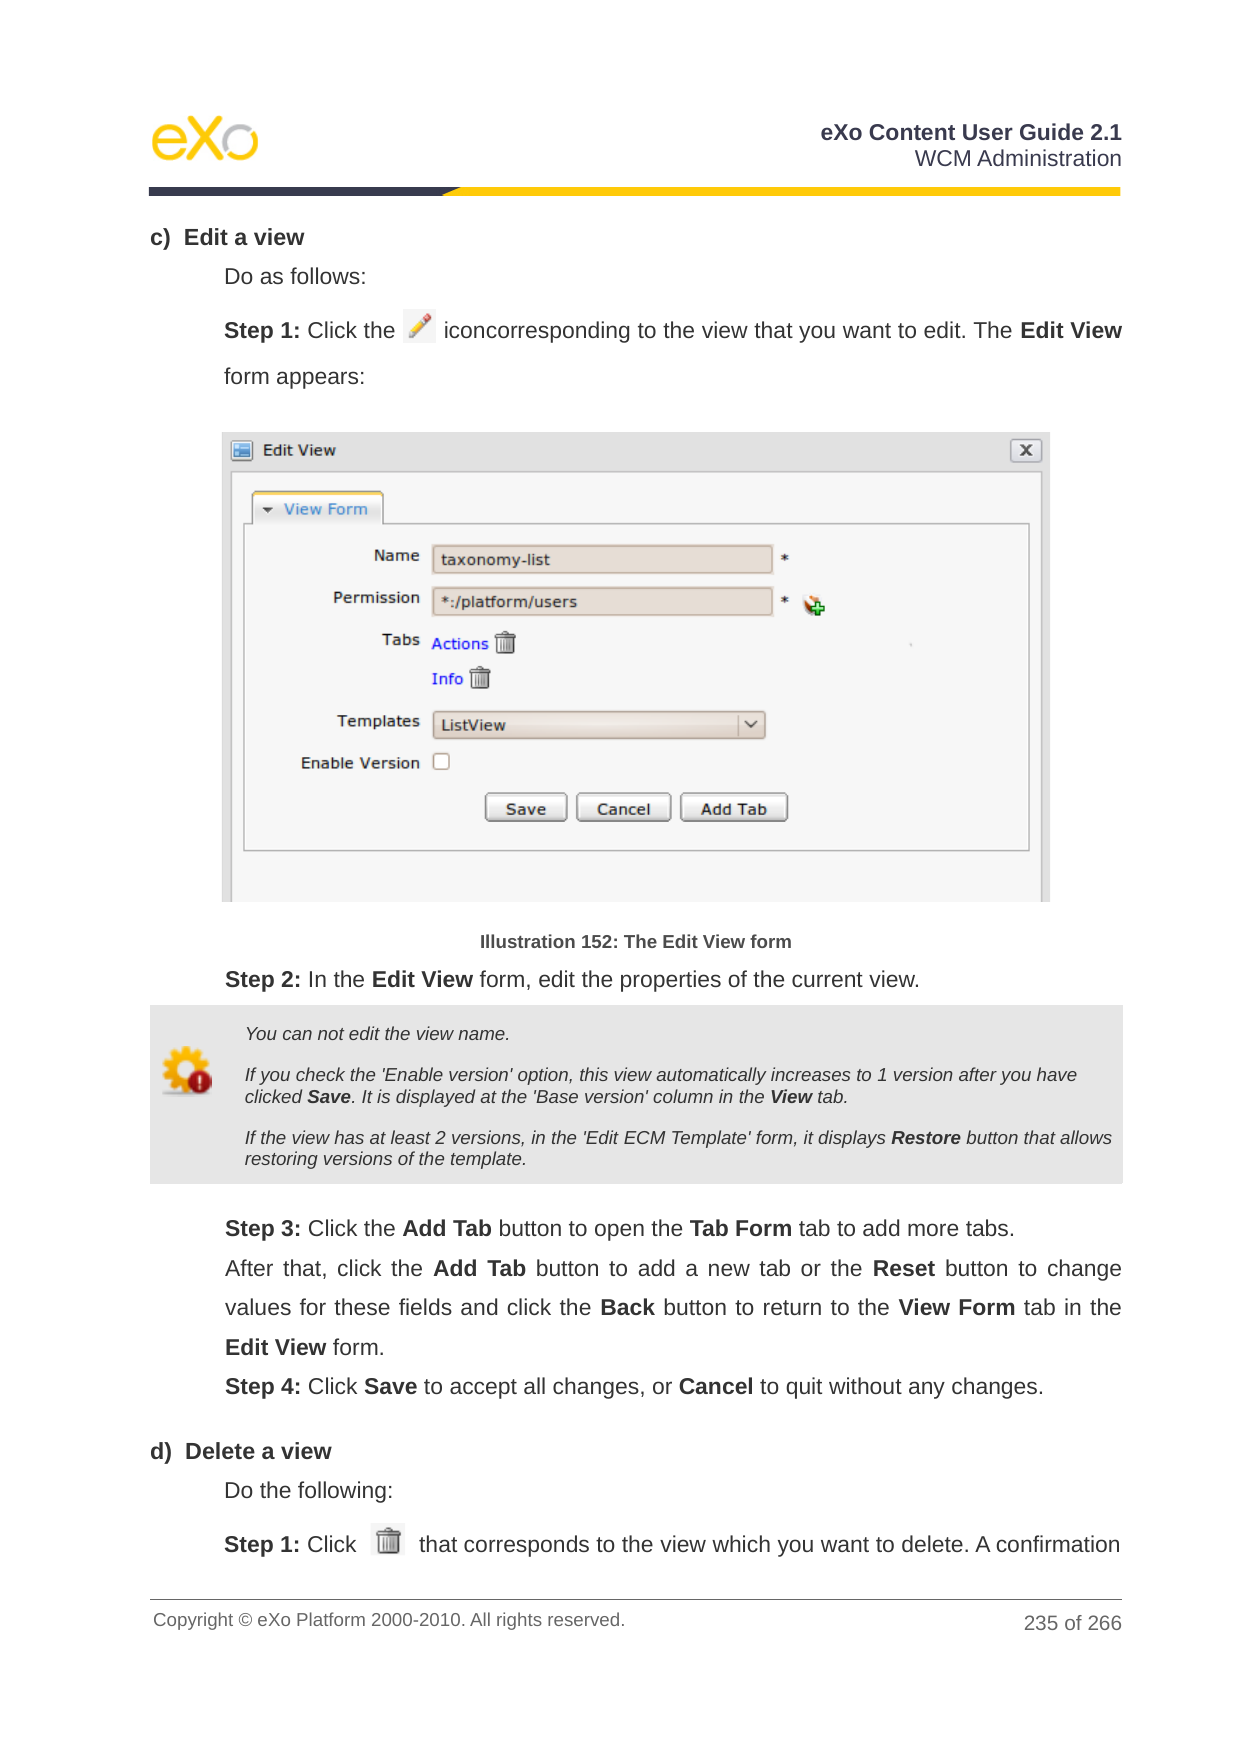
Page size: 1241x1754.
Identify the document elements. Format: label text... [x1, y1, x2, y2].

text [222, 410, 1050, 432]
list Step 4: Click Save to accept all changes, or Cancel to quit without any changes. [187, 1373, 1122, 1399]
picture [370, 1523, 406, 1557]
picture [152, 115, 259, 161]
subtitle Edit a view [150, 223, 1122, 250]
text Step 1: Click theiconcorresponding to the view that you want to edit. The Edit View form appears: [224, 302, 1122, 389]
picture [162, 1046, 212, 1097]
table_header [151, 1006, 239, 1183]
text Step 1: Click that corresponds to the view which you want to delete. A confirmation [224, 1528, 1122, 1563]
picture [148, 187, 1121, 196]
text Illustration 156: The Edit View form [222, 902, 1050, 952]
list Step 3: Click the Add Tab button to open the Tab Form tab to add more tabs. [187, 1215, 1122, 1242]
text Do the following: [224, 1477, 1122, 1503]
picture [221, 432, 1050, 902]
text Do as follows: [224, 263, 1122, 289]
list Step 2: In the Edit View form, edit the properties of the current view. [187, 928, 1122, 992]
list After that, click the Add Tab button to add a new tab or the Reset button to change values for these fields and click the Back button to return to the View Form tab in the Edit View form. [187, 1255, 1122, 1360]
picture [403, 309, 436, 343]
table_header You can not edit the view name. If you check the 'Enable version' option, this view automatically increases to 1 version after you have clicked Save. It is displayed at the 'Base version' column in the View tab. If the view has at least 2 versions, in the 'Edit ECM Template' form, it displays Restore button that allows restoring versions of the template. [240, 1006, 1122, 1183]
